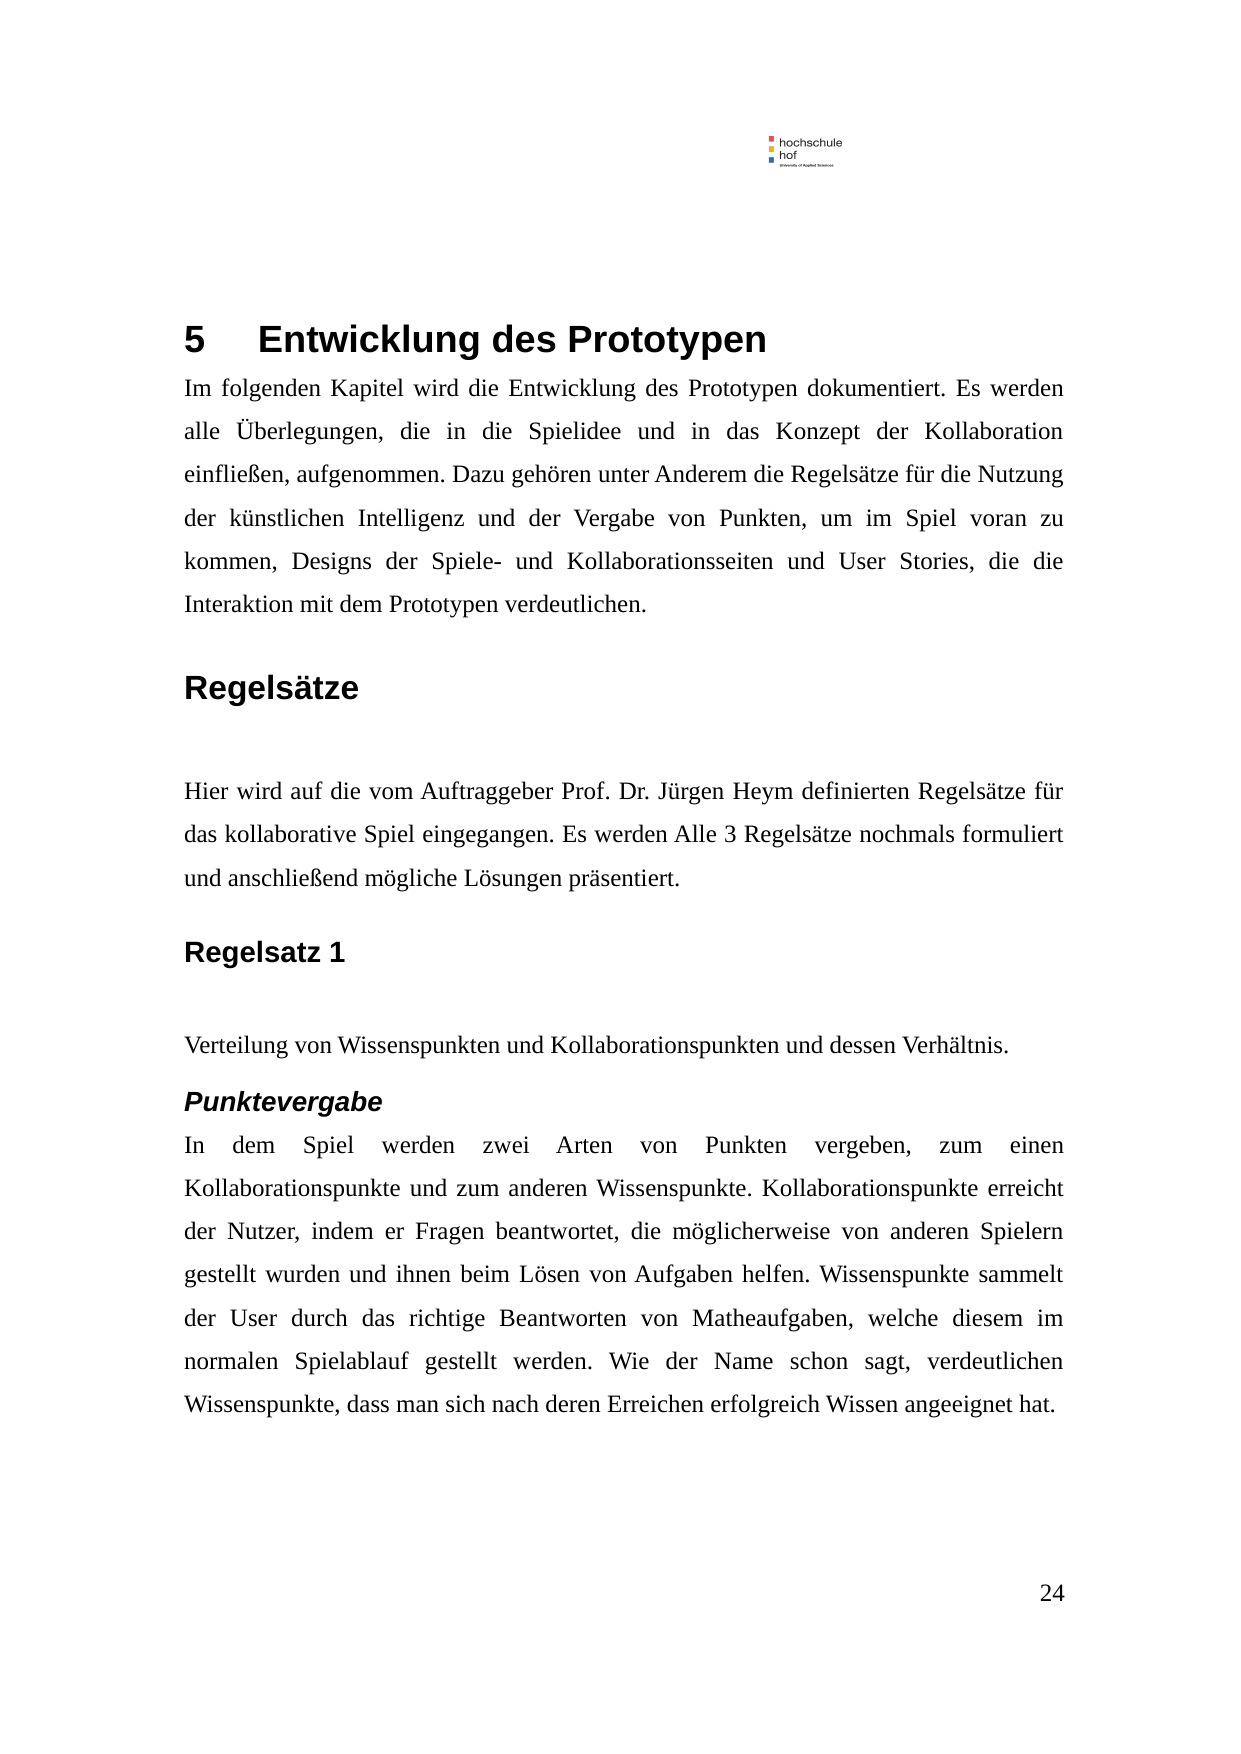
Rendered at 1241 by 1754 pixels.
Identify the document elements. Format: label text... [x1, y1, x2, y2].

text In dem Spiel werden zwei Arten von Punkten vergeben, zum einen Kollaborationspunkte und zum anderen Wissenspunkte. Kollaborationspunkte erreicht der Nutzer, indem er Fragen beantwortet, die möglicherweise von anderen Spielern gestellt wurden und ihnen beim Lösen von Aufgaben helfen. Wissenspunkte sammelt der User durch das richtige Beantworten von Matheaufgaben, welche diesem im normalen Spielablauf gestellt werden. Wie der Name schon sagt, verdeutlichen Wissenspunkte, dass man sich nach deren Erreichen erfolgreich Wissen angeeignet hat. [184, 1130, 1064, 1418]
subtitle Punktevergabe [184, 1086, 1064, 1118]
text Verteilung von Wissenspunkten und Kollaborationspunkten und dessen Verhältnis. [184, 1030, 1064, 1059]
text Im folgenden Kapitel wird die Entwicklung des Prototypen dokumentiert. Es werden alle Überlegungen, die in die Spielidee und in das Konzept der Kollaboration einfließen, aufgenommen. Dazu gehören unter Anderem die Regelsätze für die Nutzung der künstlichen Intelligenz und der Vergabe von Punkten, um im Spiel voran zu kommen, Designs der Spiele- und Kollaborationsseiten und User Stories, die die Interaktion mit dem Prototypen verdeutlichen. [184, 373, 1064, 618]
subtitle Regelsatz 1 [184, 935, 1064, 969]
picture [768, 136, 842, 167]
text Hier wird auf die vom Auftraggeber Prof. Dr. Jürgen Heym definierten Regelsätze für das kollaborative Spiel eingegangen. Es werden Alle 3 Regelsätze nochmals formuliert und anschließend mögliche Lösungen präsentiert. [184, 776, 1064, 891]
subtitle Regelsätze [184, 667, 1064, 706]
subtitle Entwicklung des Prototypen [184, 317, 1064, 361]
